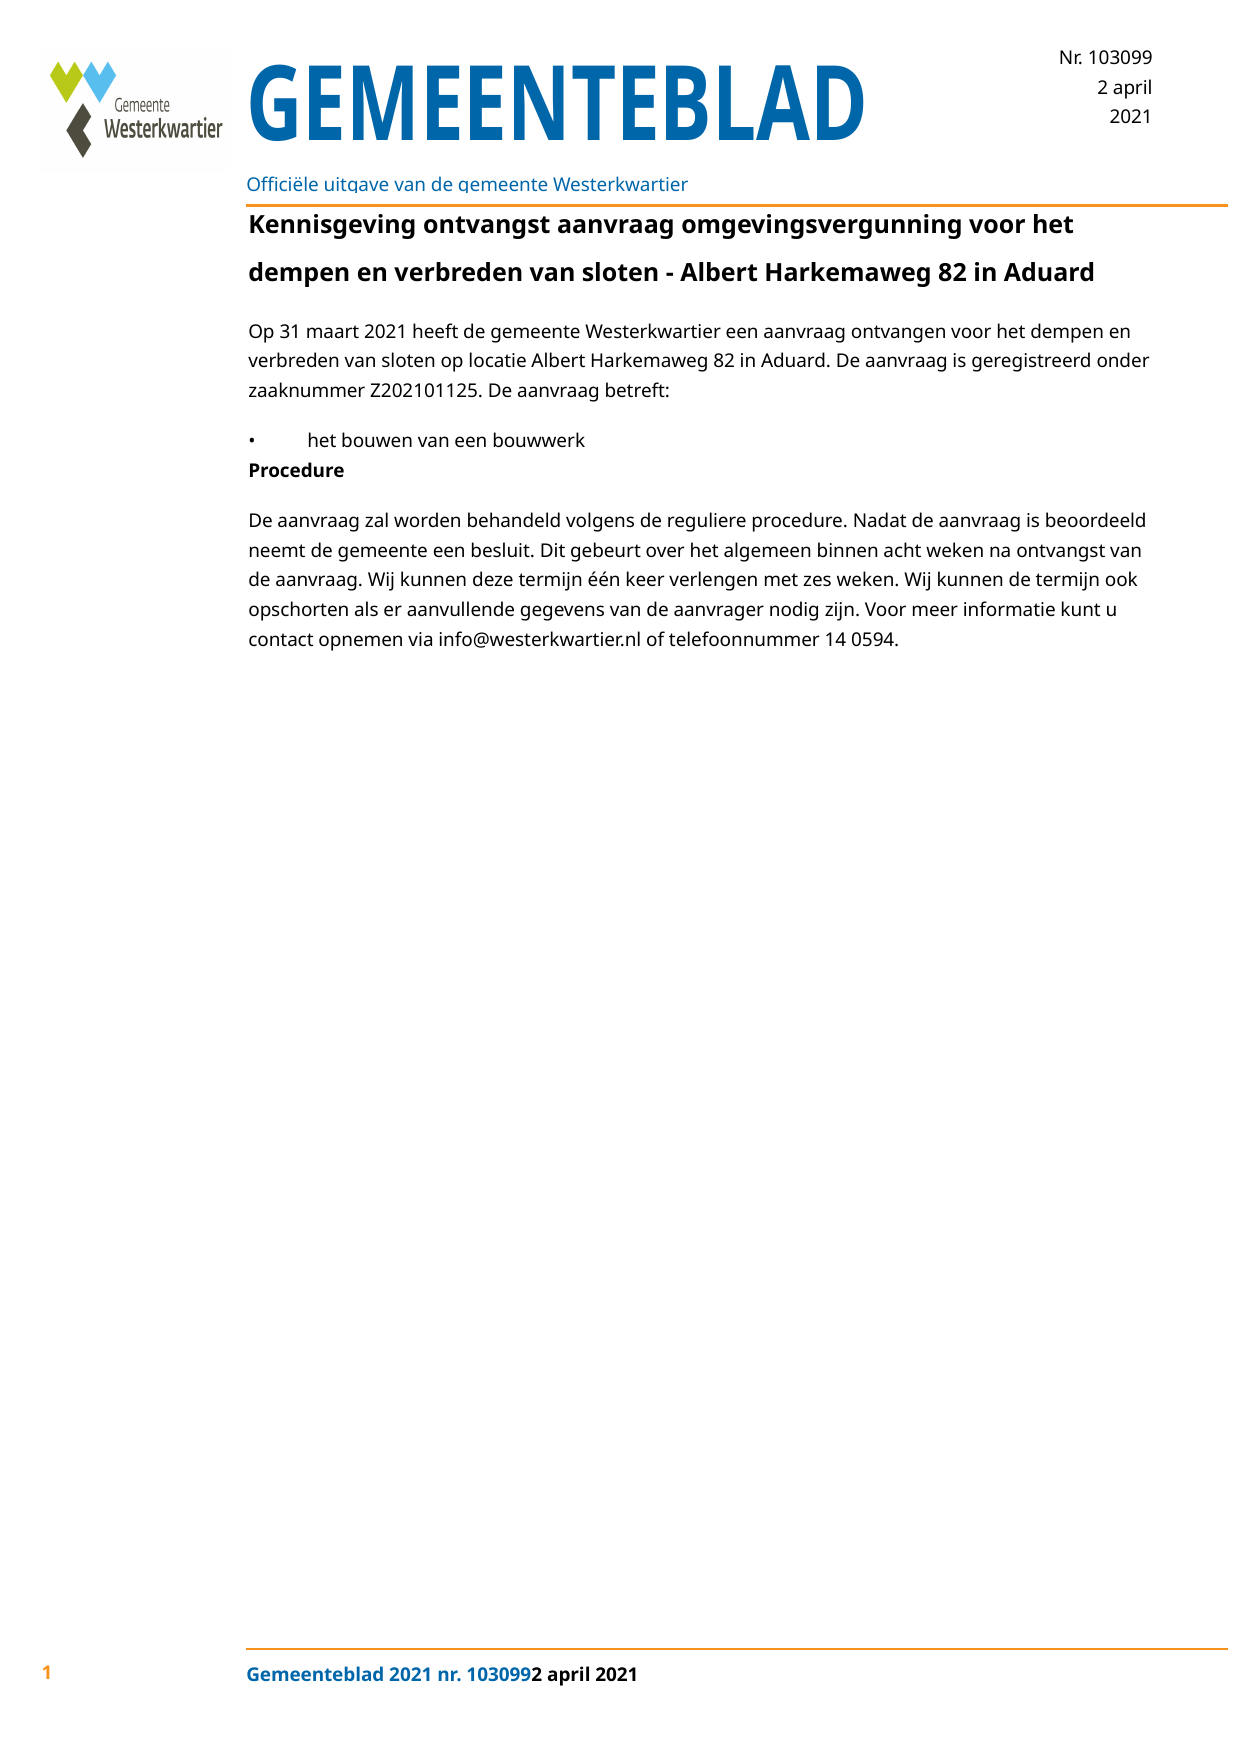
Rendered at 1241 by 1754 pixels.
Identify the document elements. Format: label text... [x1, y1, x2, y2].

text Procedure [248, 457, 1152, 483]
text De aanvraag zal worden behandeld volgens de reguliere procedure. Nadat de aanvraag is beoordeeld neemt de gemeente een besluit. Dit gebeurt over het algemeen binnen acht weken na ontvangst van de aanvraag. Wij kunnen deze termijn één keer verlengen met zes weken. Wij kunnen de termijn ook opschorten als er aanvullende gegevens van de aanvrager nodig zijn. Voor meer informatie kunt u contact opnemen via info@westerkwartier.nl of telefoonnummer 14 0594. [248, 507, 1152, 652]
text Op 31 maart 2021 heeft de gemeente Westerkwartier een aanvraag ontvangen voor het dempen en verbreden van sloten op locatie Albert Harkemaweg 82 in Aduard. De aanvraag is geregistreerd onder zaaknummer Z202101125. De aanvraag betreft: [248, 318, 1152, 403]
list het bouwen van een bouwwerk [248, 427, 1152, 453]
text Kennisgeving ontvangst aanvraag omgevingsvergunning voor het dempen en verbreden van sloten - Albert Harkemaweg 82 in Aduard [248, 207, 1152, 288]
picture [41, 47, 231, 172]
